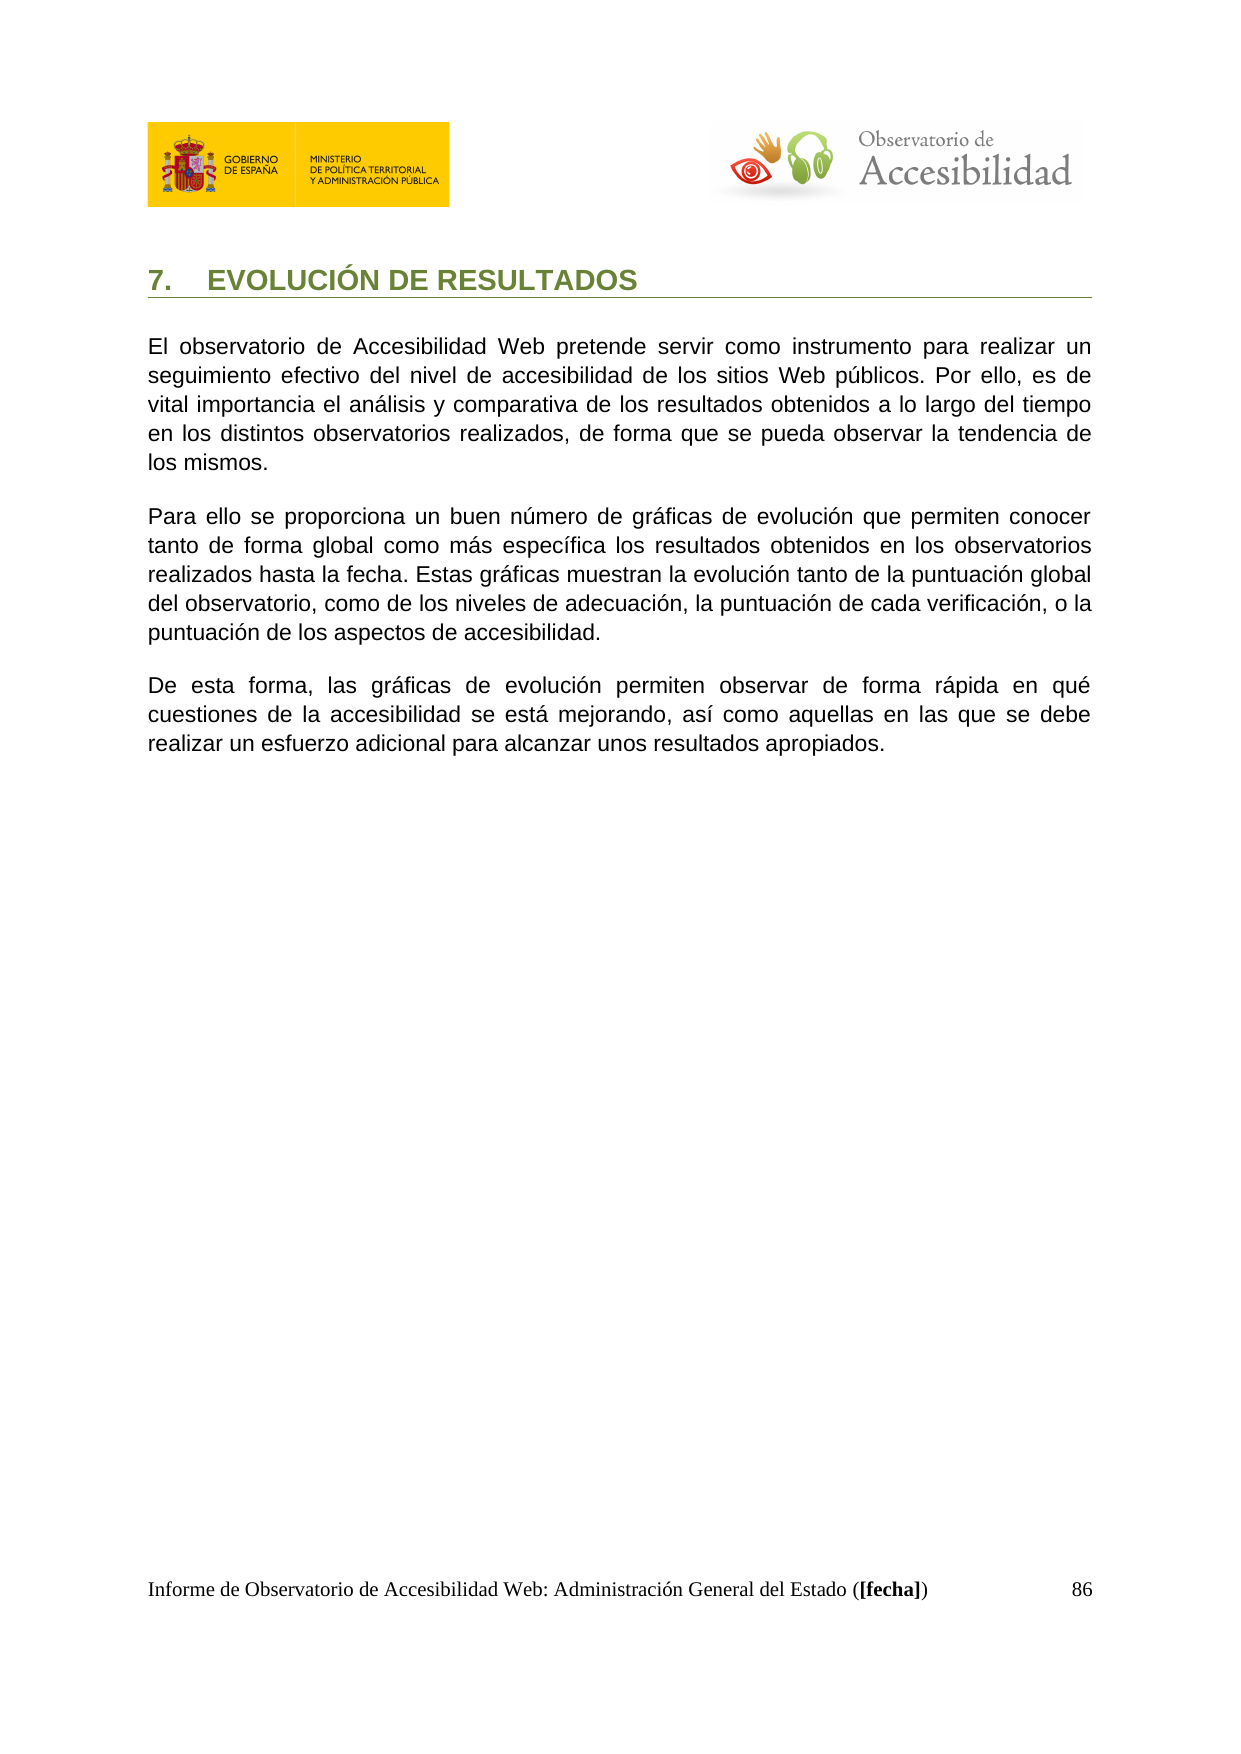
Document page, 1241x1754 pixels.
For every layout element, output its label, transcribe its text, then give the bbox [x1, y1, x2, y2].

picture [147, 122, 450, 207]
text Para ello se proporciona un buen número de gráficas de evolución que permiten conocer tanto de forma global como más específica los resultados obtenidos en los observatorios realizados hasta la fecha. Estas gráficas muestran la evolución tanto de la puntuación global del observatorio, como de los niveles de adecuación, la puntuación de cada verificación, o la puntuación de los aspectos de accesibilidad. [148, 503, 1092, 645]
text El observatorio de Accesibilidad Web pretende servir como instrumento para realizar un seguimiento efectivo del nivel de accesibilidad de los sitios Web públicos. Por ello, es de vital importancia el análisis y comparativa de los resultados obtenidos a lo largo del tiempo en los distintos observatorios realizados, de forma que se pueda observar la tendencia de los mismos. [148, 333, 1092, 475]
text De esta forma, las gráficas de evolución permiten observar de forma rápida en qué cuestiones de la accesibilidad se está mejorando, así como aquellas en las que se debe realizar un esfuerzo adicional para alcanzar unos resultados apropiados. [148, 672, 1092, 757]
picture [710, 122, 1086, 205]
list Evolución de resultados [148, 263, 1092, 297]
